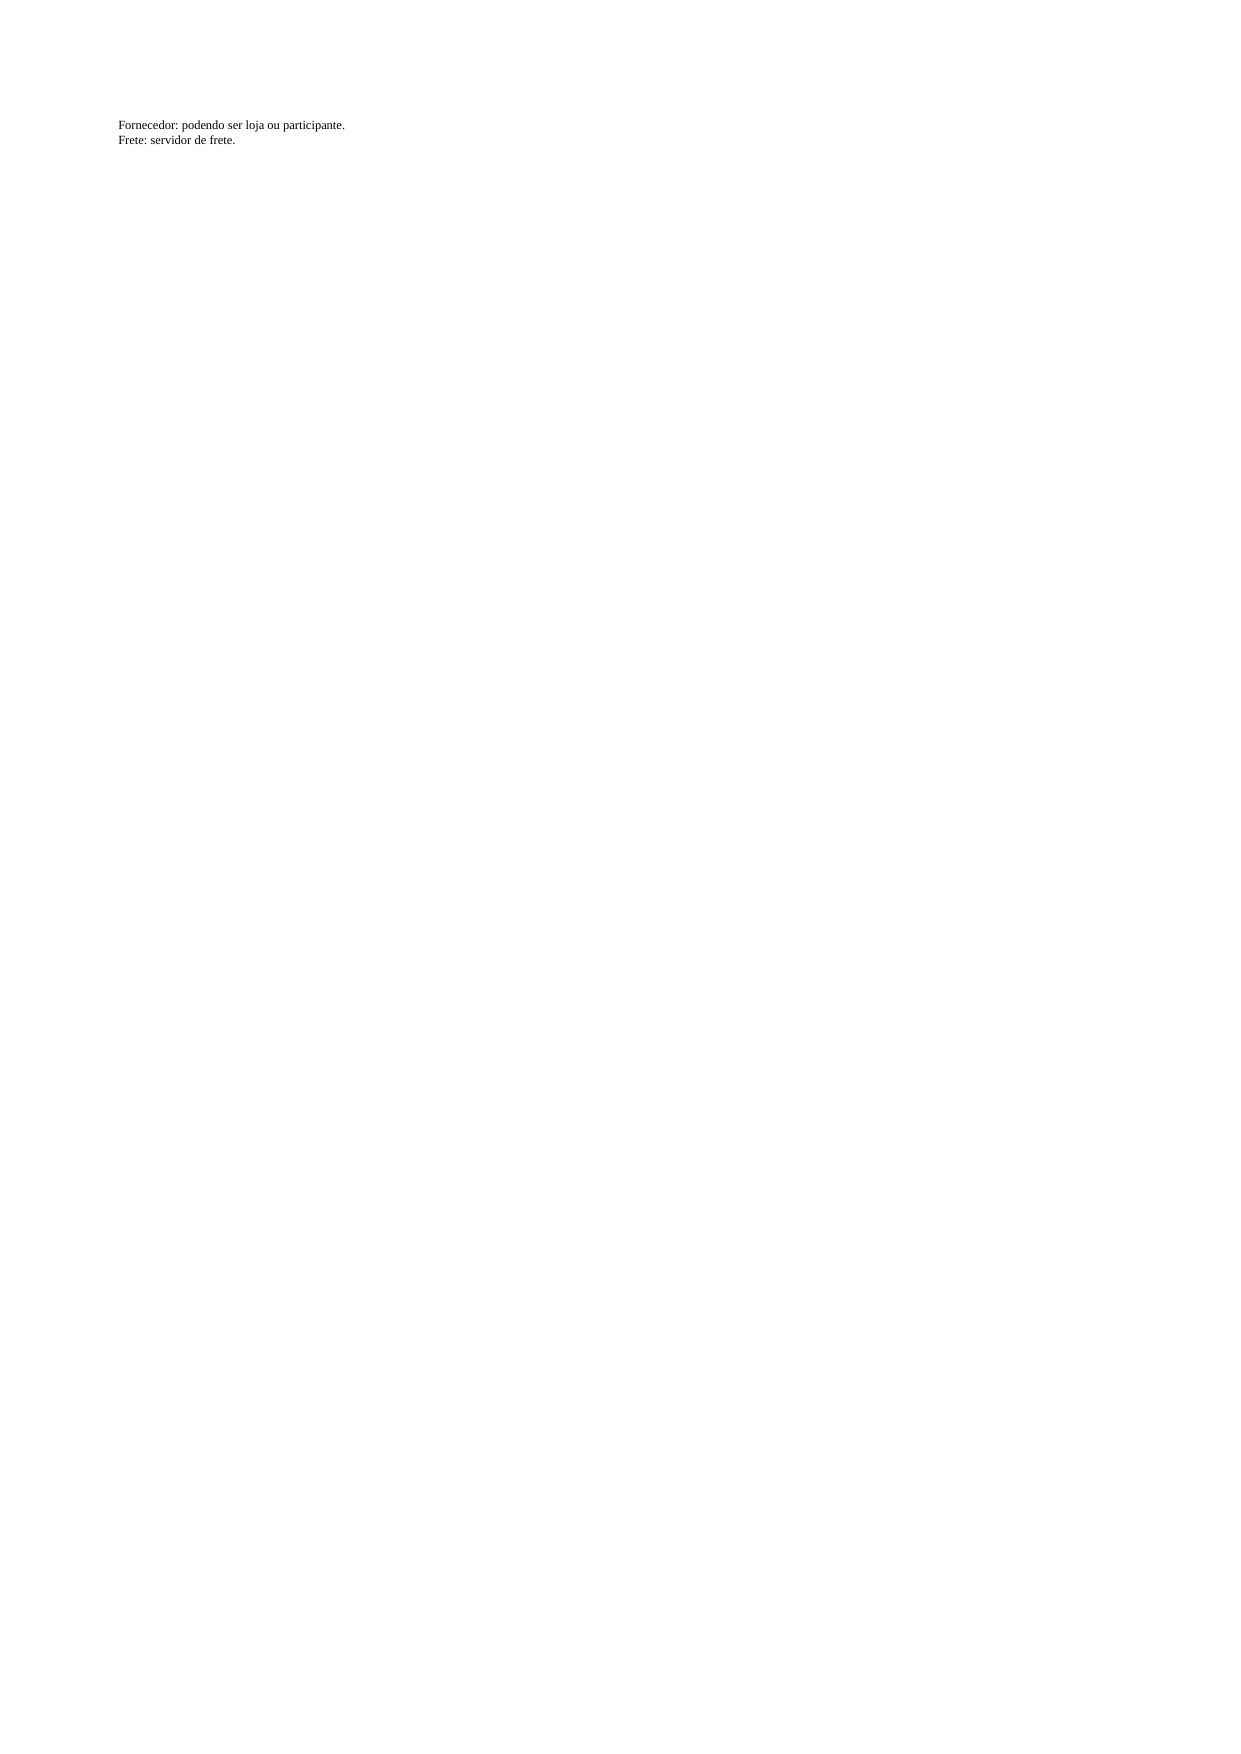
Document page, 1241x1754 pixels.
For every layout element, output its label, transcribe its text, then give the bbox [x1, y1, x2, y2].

text Fornecedor: podendo ser loja ou participante. [118, 118, 1122, 132]
text Frete: servidor de frete. [118, 132, 1122, 147]
